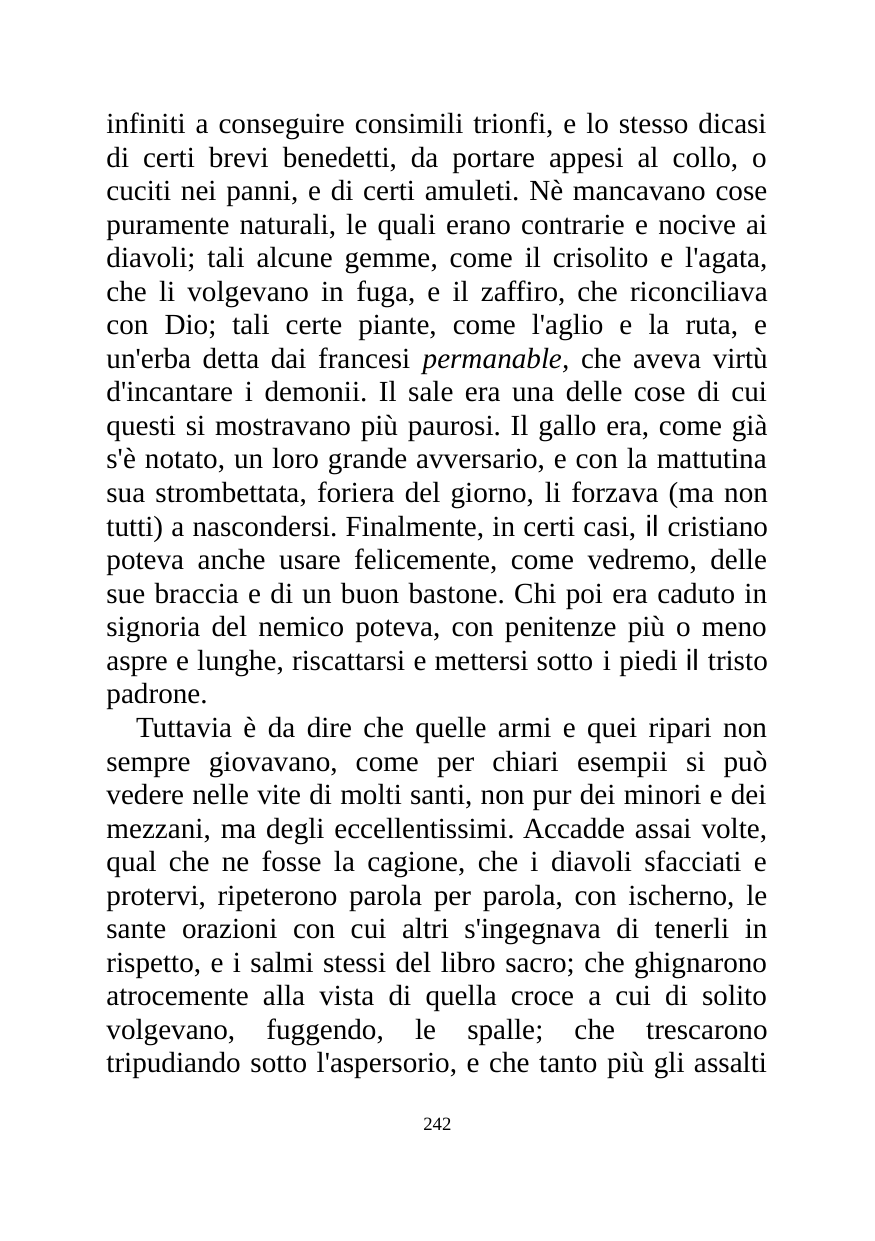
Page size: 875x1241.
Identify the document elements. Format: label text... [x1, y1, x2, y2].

text infiniti a conseguire consimili trionfi, e lo stesso dicasi di certi brevi benedetti, da portare appesi al collo, o cuciti nei panni, e di certi amuleti. Nè mancavano cose puramente naturali, le quali erano contrarie e nocive ai diavoli; tali alcune gemme, come il crisolito e l'agata, che li volgevano in fuga, e il zaffiro, che riconciliava con Dio; tali certe piante, come l'aglio e la ruta, e un'erba detta dai francesi permanable, che aveva virtù d'incantare i demonii. Il sale era una delle cose di cui questi si mostravano più paurosi. Il gallo era, come già s'è notato, un loro grande avversario, e con la mattutina sua strombettata, foriera del giorno, li forzava (ma non tutti) a nascondersi. Finalmente, in certi casi, il cristiano poteva anche usare felicemente, come vedremo, delle sue braccia e di un buon bastone. Chi poi era caduto in signoria del nemico poteva, con penitenze più o meno aspre e lunghe, riscattarsi e mettersi sotto i piedi il tristo padrone. [106, 106, 768, 710]
text Tuttavia è da dire che quelle armi e quei ripari non sempre giovavano, come per chiari esempii si può vedere nelle vite di molti santi, non pur dei minori e dei mezzani, ma degli eccellentissimi. Accadde assai volte, qual che ne fosse la cagione, che i diavoli sfacciati e protervi, ripeterono parola per parola, con ischerno, le sante orazioni con cui altri s'ingegnava di tenerli in rispetto, e i salmi stessi del libro sacro; che ghignarono atrocemente alla vista di quella croce a cui di solito volgevano, fuggendo, le spalle; che trescarono tripudiando sotto l'aspersorio, e che tanto più gli assalti [106, 710, 768, 1079]
